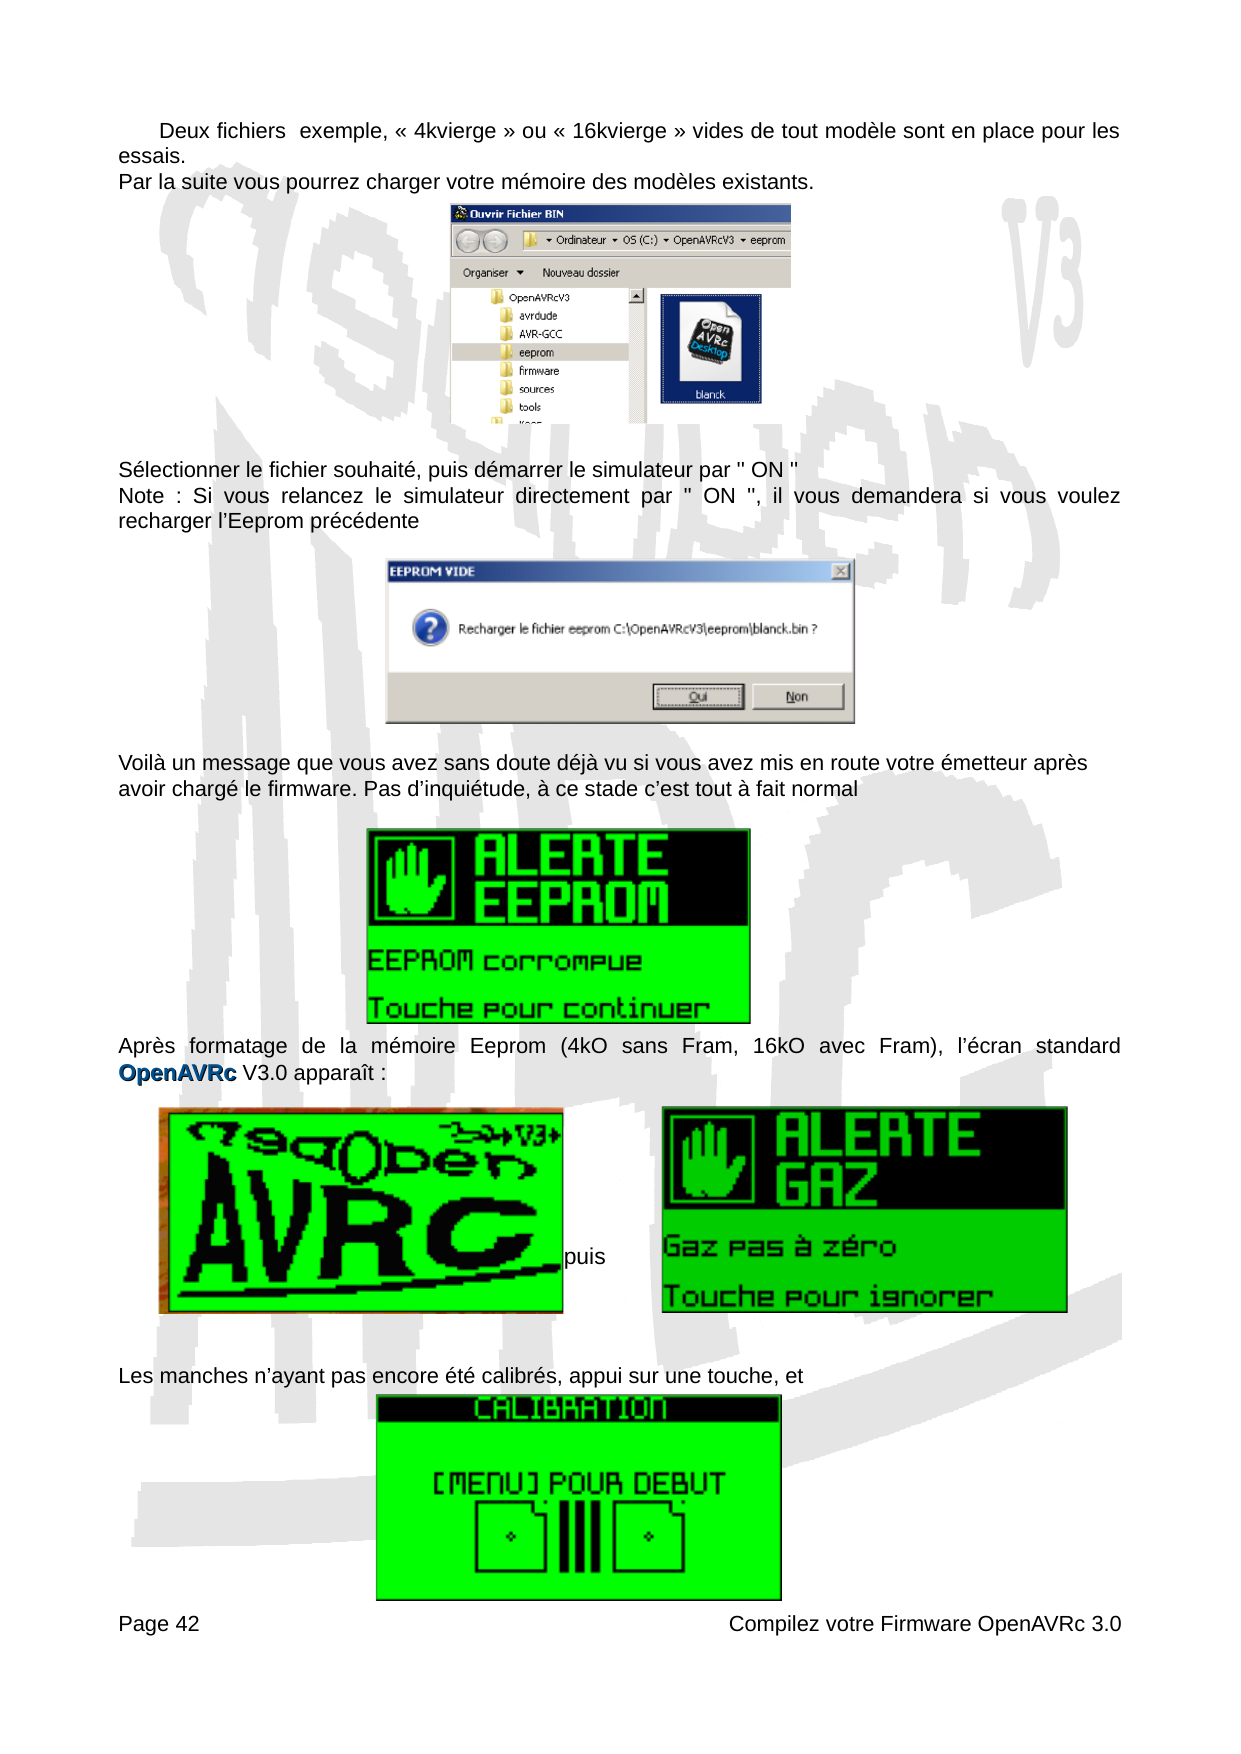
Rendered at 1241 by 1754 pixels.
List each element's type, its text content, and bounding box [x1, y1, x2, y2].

picture [449, 203, 791, 424]
text Après formatage de la mémoire Eeprom (4kO sans Fram, 16kO avec Fram), l’écran standard OpenAVRc V3.0 apparaît : [118, 1032, 1122, 1085]
picture [158, 1107, 564, 1314]
picture [661, 1106, 1068, 1313]
text Note : Si vous relancez le simulateur directement par '' ON '', il vous demandera si vous voulez recharger l’Eeprom précédente [118, 482, 1122, 533]
picture [375, 1394, 782, 1601]
text Sélectionner le fichier souhaité, puis démarrer le simulateur par '' ON '' [118, 457, 1122, 482]
picture [385, 558, 855, 724]
text Les manches n’ayant pas encore été calibrés, appui sur une touche, et [118, 1363, 1122, 1388]
text Voilà un message que vous avez sans doute déjà vu si vous avez mis en route votre émetteur après avoir chargé le firmware. Pas d’inquiétude, à ce stade c’est tout à fait normal [118, 750, 1122, 801]
text puis [118, 1085, 1122, 1106]
text Par la suite vous pourrez charger votre mémoire des modèles existants. [118, 168, 1122, 194]
text Deux fichiers exemple, « 4kvierge » ou « 16kvierge » vides de tout modèle sont en place pour les essais. [118, 118, 1122, 168]
picture [366, 828, 751, 1024]
